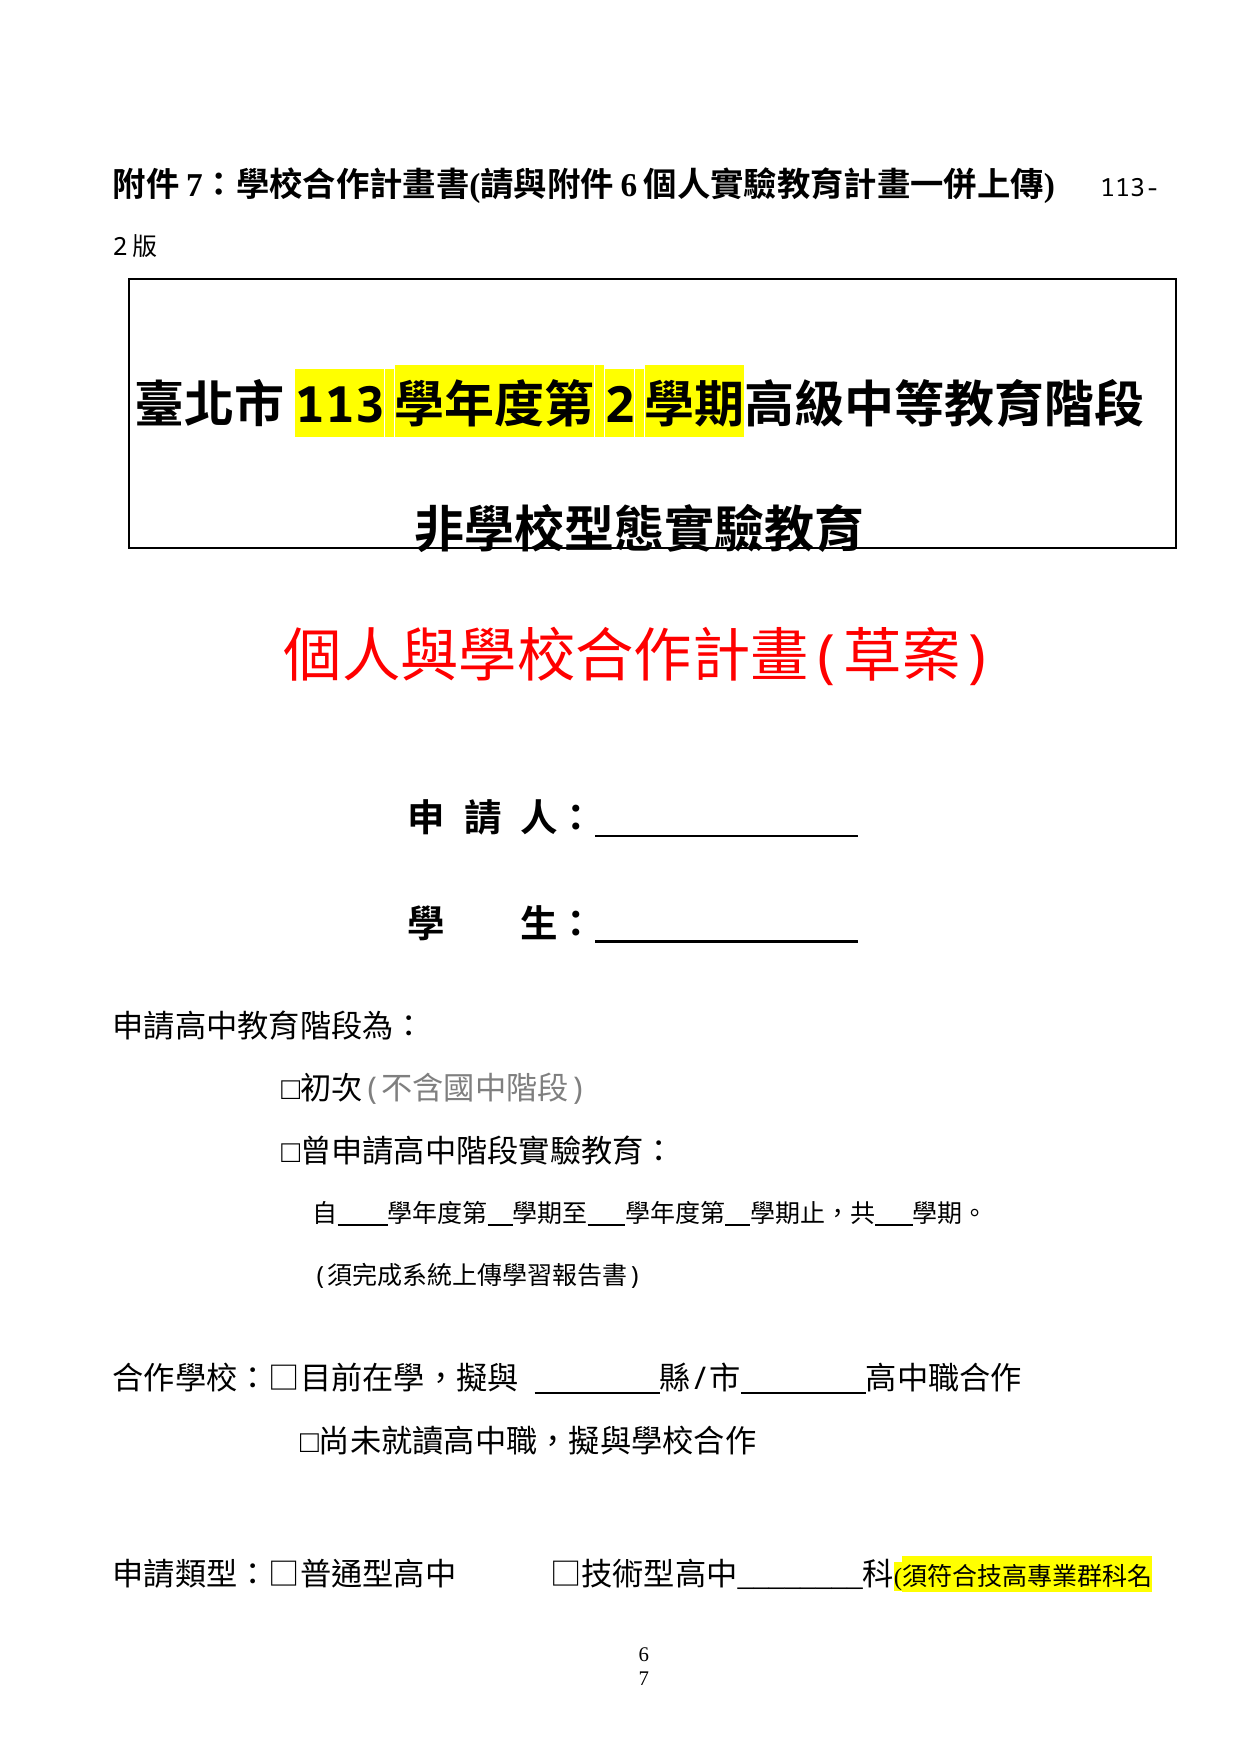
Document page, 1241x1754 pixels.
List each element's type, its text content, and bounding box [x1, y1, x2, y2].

text [112, 328, 128, 453]
text □曾申請高中階段實驗教育： [112, 1107, 1167, 1169]
text 學 生： . [408, 893, 1167, 948]
text □尚未就讀高中職，擬與學校合作 [112, 1412, 1167, 1462]
text 個人與學校合作計畫(草案) [112, 578, 1167, 703]
text 申請高中教育階段為： [112, 982, 1167, 1044]
text 合作學校：□目前在學，擬與 縣/市 高中職合作 [112, 1350, 1167, 1400]
text (須完成系統上傳學習報告書) [112, 1232, 1167, 1294]
text □初次(不含國中階段) [112, 1044, 1167, 1107]
text 附件7：學校合作計畫書(請與附件6個人實驗教育計畫一併上傳) 113-2版 [112, 140, 1167, 265]
text 申請類型：□普通型高中 □技術型高中________科(須符合技高專業群科名 [112, 1530, 1167, 1592]
text 臺北市113學年度第2學期高級中等教育階段 [130, 328, 1167, 453]
text 非學校型態實驗教育 [112, 453, 1167, 578]
text 自 學年度第 學期至 學年度第 學期止，共 學期。 [112, 1169, 1167, 1232]
text 申 請 人： . [408, 788, 1167, 842]
